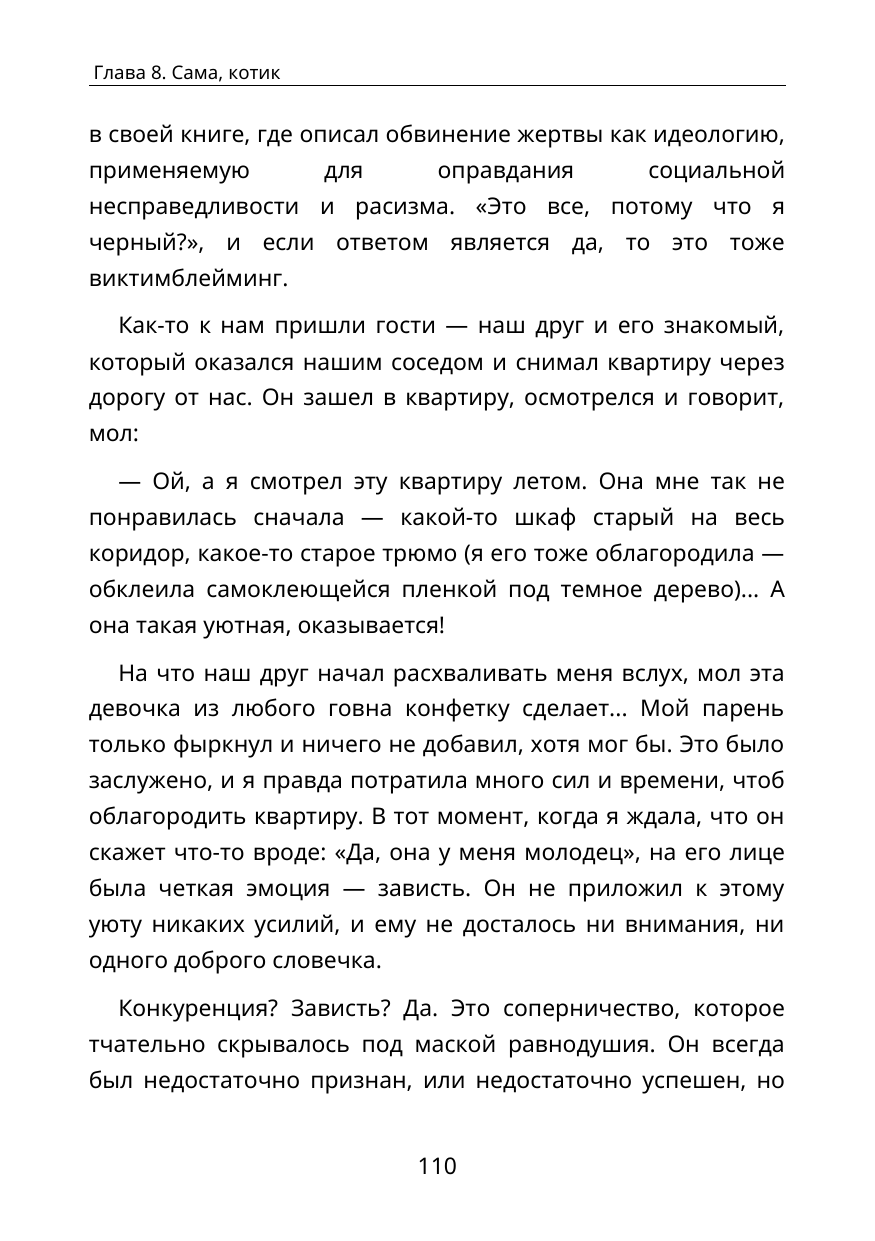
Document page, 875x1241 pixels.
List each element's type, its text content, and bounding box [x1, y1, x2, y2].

text Конкуренция? Зависть? Да. Это соперничество, которое тчательно скрывалось под маской равнодушия. Он всегда был недостаточно признан, или недостаточно успешен, но [88, 992, 786, 1095]
text На что наш друг начал расхваливать меня вслух, мол эта девочка из любого говна конфетку сделает... Мой парень только фыркнул и ничего не добавил, хотя мог бы. Это было заслужено, и я правда потратила много сил и времени, чтоб облагородить квартиру. В тот момент, когда я ждала, что он скажет что-то вроде: «Да, она у меня молодец», на его лице была четкая эмоция — зависть. Он не приложил к этому уюту никаких усилий, и ему не досталось ни внимания, ни одного доброго словечка. [88, 656, 786, 975]
text — Ой, а я смотрел эту квартиру летом. Она мне так не понравилась сначала — какой-то шкаф старый на весь коридор, какое-то старое трюмо (я его тоже облагородила — обклеила самоклеющейся пленкой под темное дерево)... А она такая уютная, оказывается! [88, 465, 786, 640]
text в своей книге, где описал обвинение жертвы как идеологию, применяемую для оправдания социальной несправедливости и расизма. «Это все, потому что я черный?», и если ответом является да, то это тоже виктимблейминг. [88, 118, 786, 293]
text Как-то к нам пришли гости — наш друг и его знакомый, который оказался нашим соседом и снимал квартиру через дорогу от нас. Он зашел в квартиру, осмотрелся и говорит, мол: [88, 309, 786, 448]
